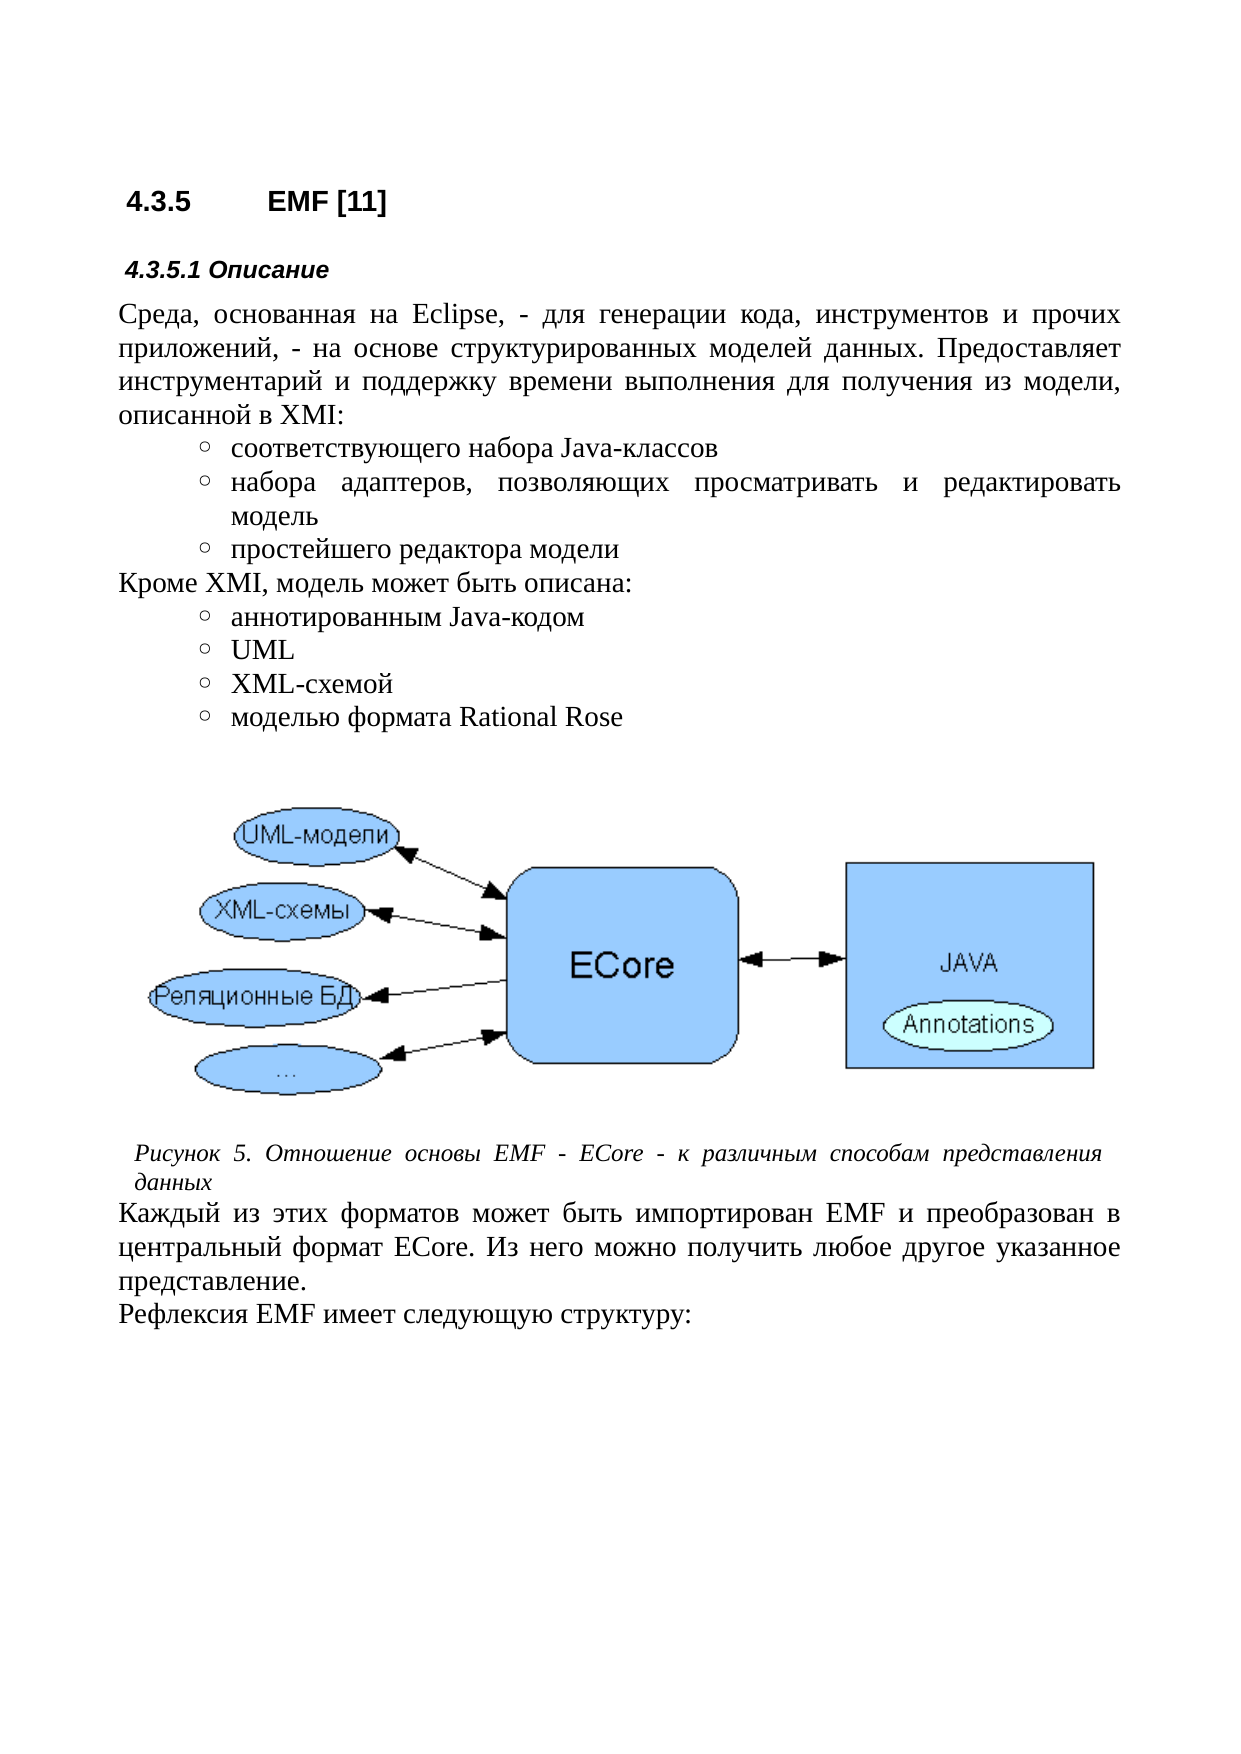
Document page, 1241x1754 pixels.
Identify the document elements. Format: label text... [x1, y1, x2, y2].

list соответствующего набора Java-классов [193, 431, 1122, 464]
list UML [193, 632, 1122, 666]
list Рефлексия EMF имеет следующую структуру: [81, 1296, 1122, 1330]
list простейшего редактора модели [193, 531, 1122, 565]
list Каждый из этих форматов может быть импортирован EMF и преобразован в центральный формат ECore. Из него можно получить любое другое указанное представление. [81, 733, 1122, 1296]
list Кроме XMI, модель может быть описана: [81, 565, 1122, 599]
list моделью формата Rational Rose [193, 699, 1122, 733]
list набора адаптеров, позволяющих просматривать и редактировать модель [193, 464, 1122, 531]
list Рисунок 5. Отношение основы EMF - ECore - к различным способам представления данных [134, 1138, 1106, 1196]
subtitle Описание [118, 255, 1122, 284]
list XML-схемой [193, 666, 1122, 699]
picture [134, 745, 1107, 1138]
subtitle EMF [11] [118, 184, 1122, 218]
list аннотированным Java-кодом [193, 599, 1122, 632]
list Среда, основанная на Eclipse, - для генерации кода, инструментов и прочих приложений, - на основе структурированных моделей данных. Предоставляет инструментарий и поддержку времени выполнения для получения из модели, описанной в XMI: [81, 296, 1122, 431]
